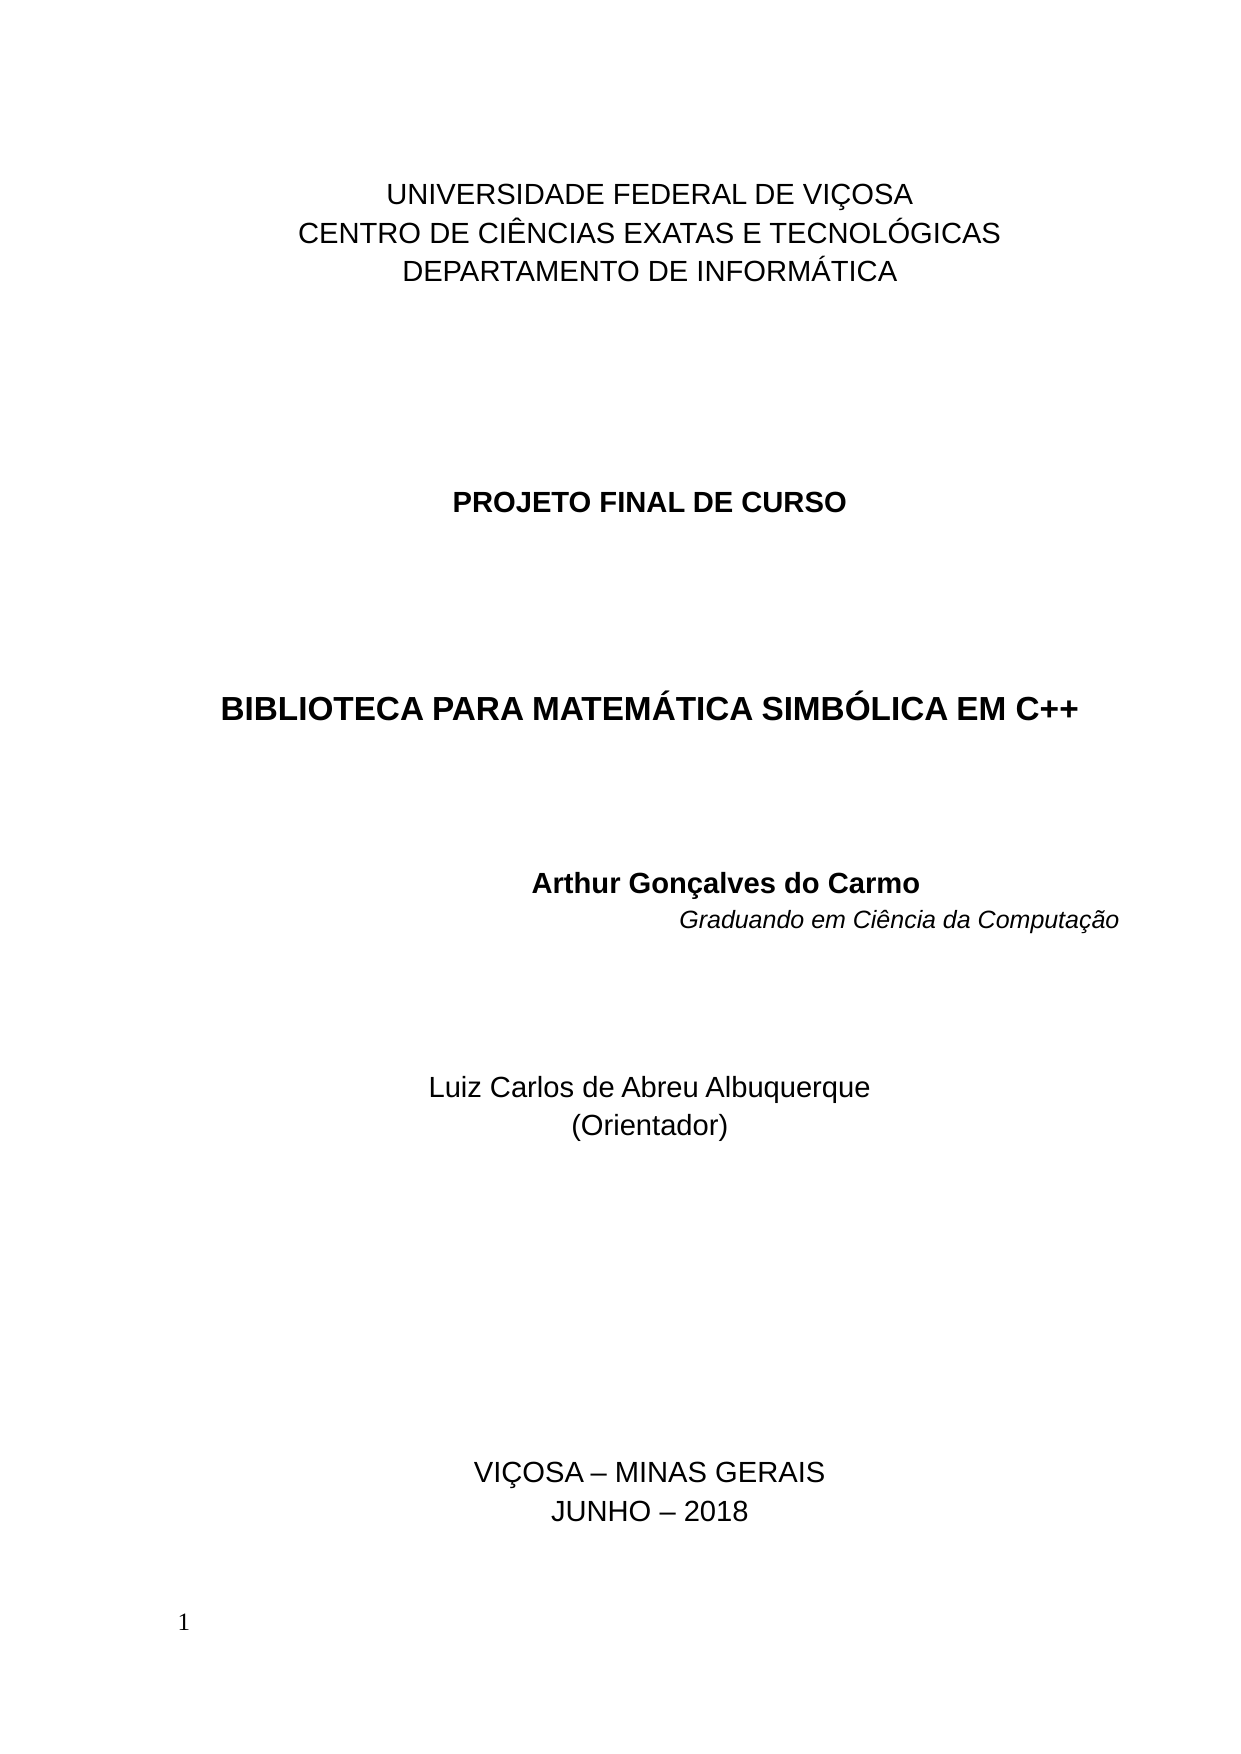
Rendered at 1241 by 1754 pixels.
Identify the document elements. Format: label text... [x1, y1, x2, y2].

text (Orientador) [177, 1108, 1122, 1142]
text JUNHO – 2018 [177, 1494, 1122, 1527]
text Arthur Gonçalves do Carmo [177, 866, 1122, 900]
text DEPARTAMENTO DE INFORMÁTICA [177, 254, 1122, 288]
text Luiz Carlos de Abreu Albuquerque [177, 1070, 1122, 1103]
text UNIVERSIDADE FEDERAL DE VIÇOSA [177, 177, 1122, 211]
text CENTRO DE CIÊNCIAS EXATAS E TECNOLÓGICAS [177, 216, 1122, 249]
text VIÇOSA – MINAS GERAIS [177, 1455, 1122, 1489]
text PROJETO FINAL DE CURSO [177, 486, 1122, 519]
text Graduando em Ciência da Computação [177, 905, 1122, 933]
text BIBLIOTECA PARA MATEMÁTICA SIMBÓLICA EM C++ [177, 689, 1122, 728]
